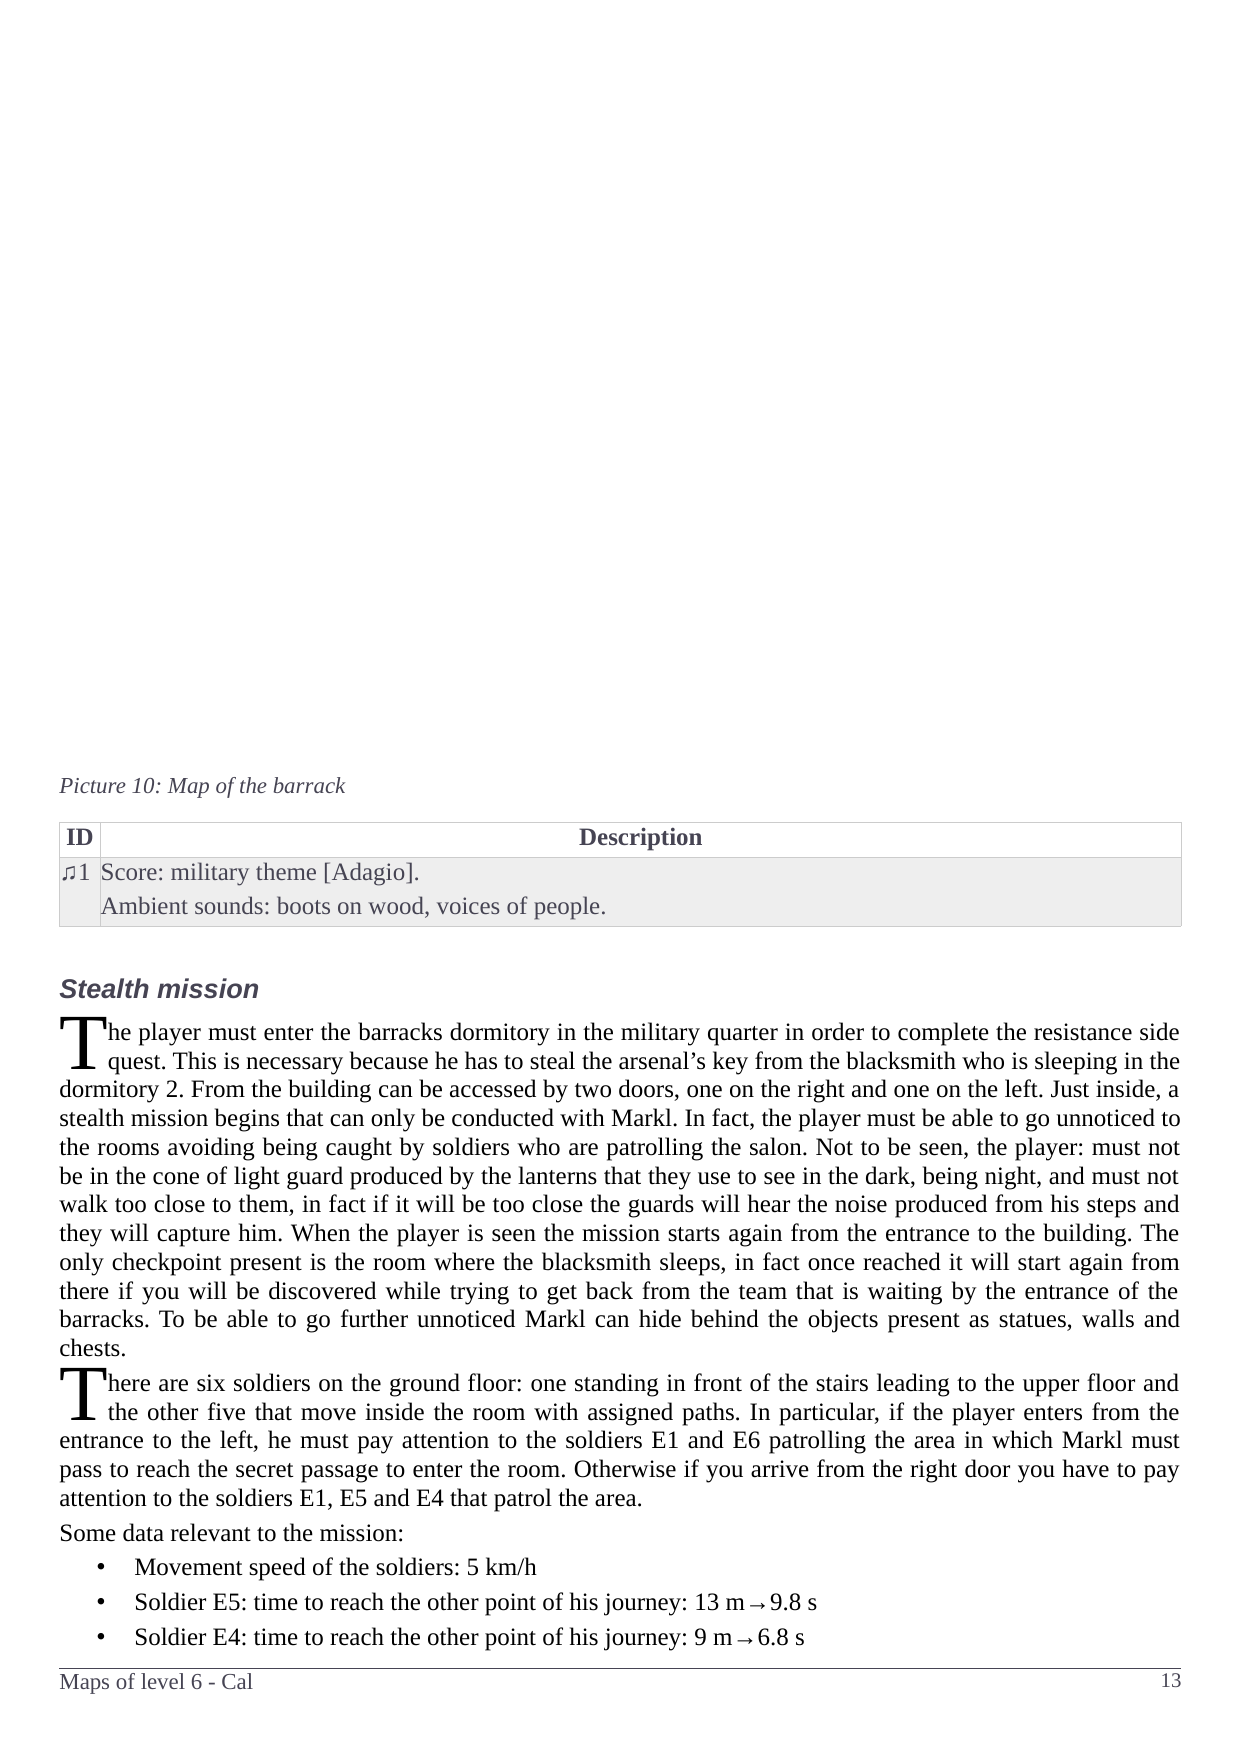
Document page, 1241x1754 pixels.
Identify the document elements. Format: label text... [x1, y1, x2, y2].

text There are six soldiers on the ground floor: one standing in front of the stairs leading to the upper floor and the other five that move inside the room with assigned paths. In particular, if the player enters from the entrance to the left, he must pay attention to the soldiers E1 and E6 patrolling the area in which Markl must pass to reach the secret passage to enter the room. Otherwise if you arrive from the right door you have to pay attention to the soldiers E1, E5 and E4 that patrol the area. [59, 1368, 1181, 1512]
list Soldier E5: time to reach the other point of his journey: 13 m→9.8 s [97, 1587, 1181, 1616]
table_header [64, 779, 70, 786]
table_header [59, 59, 1181, 822]
text Some data relevant to the mission: [59, 1518, 1181, 1546]
table_cell ♫1 [60, 858, 100, 926]
subtitle Stealth mission [59, 973, 1181, 1004]
table_header Description [101, 823, 1181, 857]
table_cell [59, 927, 1181, 961]
list Movement speed of the soldiers: 5 km/h [97, 1552, 1181, 1581]
table_cell Score: military theme [Adagio]. Ambient sounds: boots on wood, voices of people. [101, 858, 1181, 926]
list Soldier E4: time to reach the other point of his journey: 9 m→6.8 s [97, 1622, 1181, 1651]
text The player must enter the barracks dormitory in the military quarter in order to complete the resistance side quest. This is necessary because he has to steal the arsenal’s key from the blacksmith who is sleeping in the dormitory 2. From the building can be accessed by two doors, one on the right and one on the left. Just inside, a stealth mission begins that can only be conducted with Markl. In fact, the player must be able to go unnoticed to the rooms avoiding being caught by soldiers who are patrolling the salon. Not to be seen, the player: must not be in the cone of light guard produced by the lanterns that they use to see in the dark, being night, and must not walk too close to them, in fact if it will be too close the guards will hear the noise produced from his steps and they will capture him. When the player is seen the mission starts again from the entrance to the building. The only checkpoint present is the room where the blacksmith sleeps, in fact once reached it will start again from there if you will be discovered while trying to get back from the team that is waiting by the entrance of the barracks. To be able to go further unnoticed Markl can hide behind the objects present as statues, walls and chests. [59, 1017, 1181, 1362]
table_header ID [60, 823, 100, 857]
